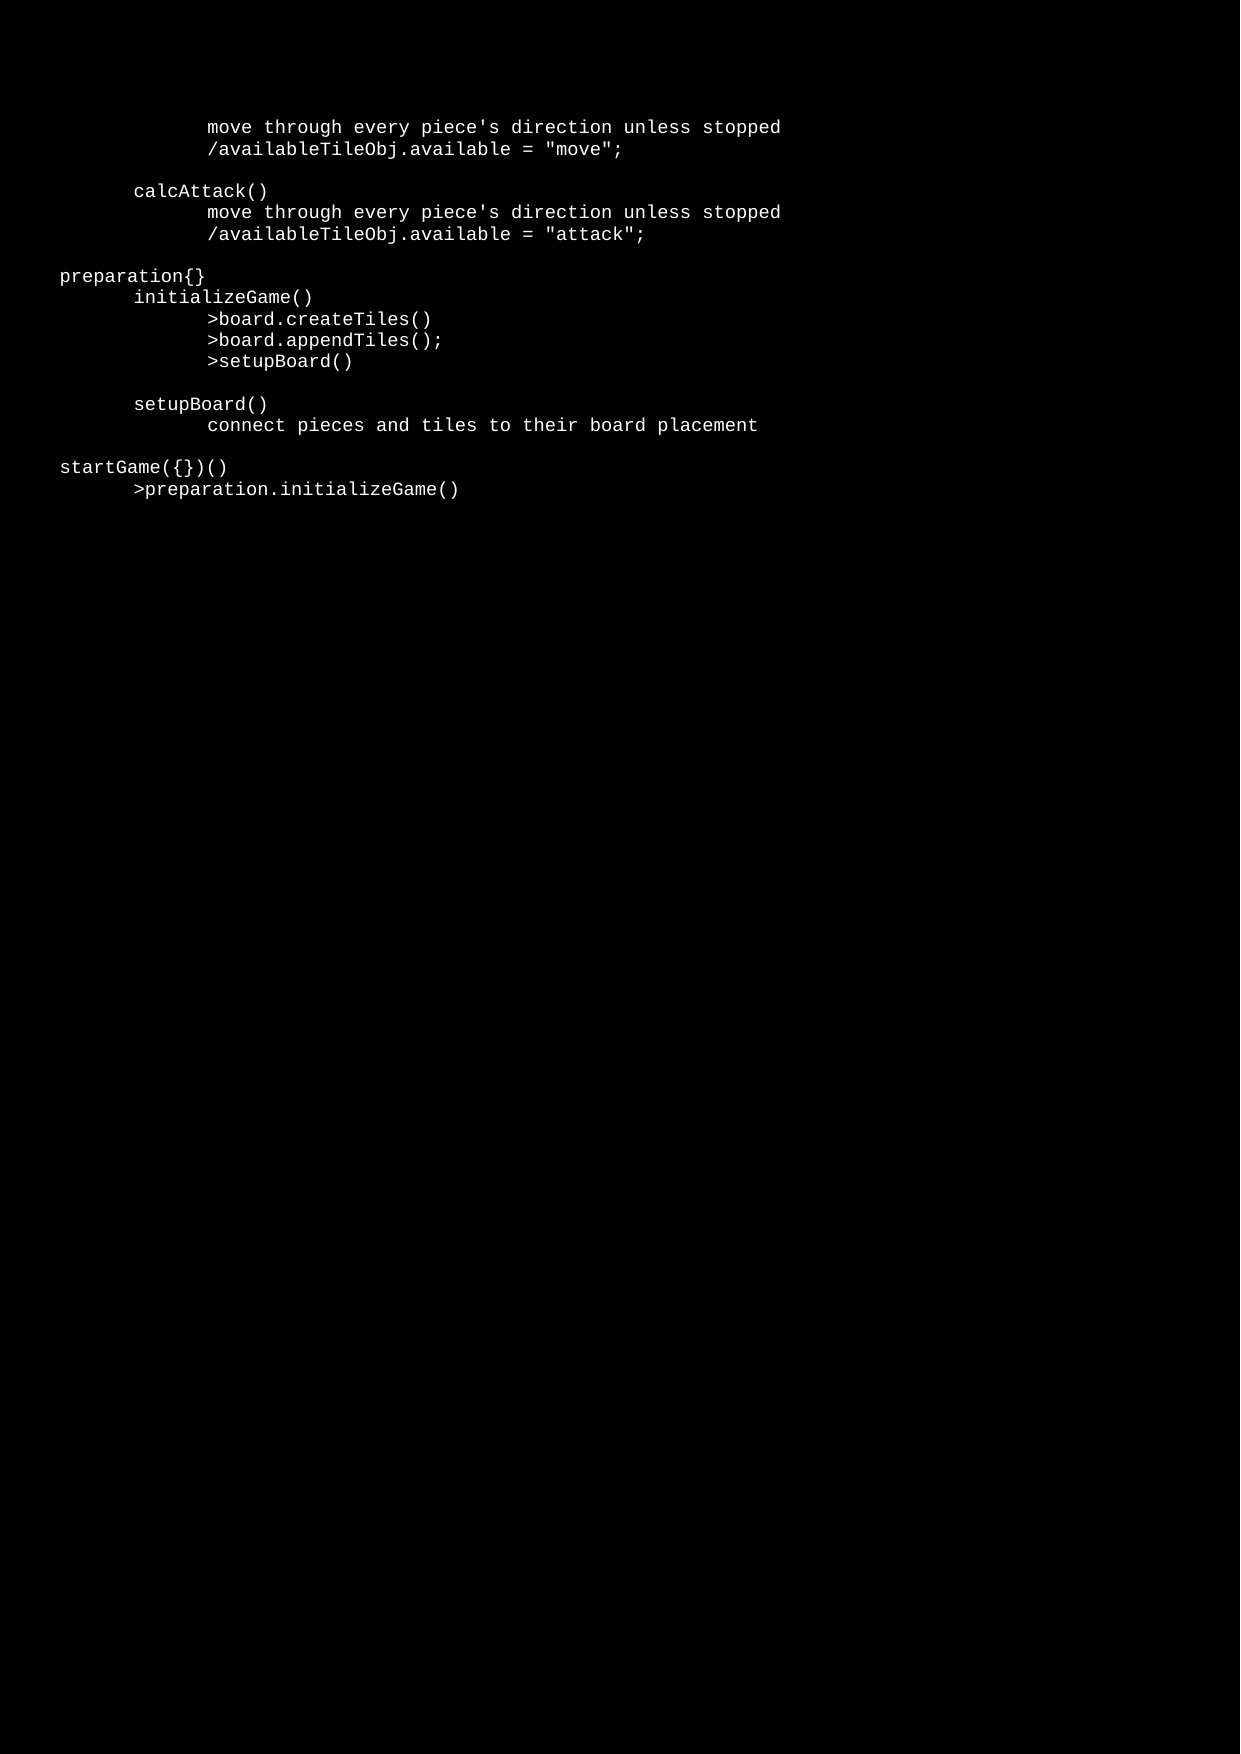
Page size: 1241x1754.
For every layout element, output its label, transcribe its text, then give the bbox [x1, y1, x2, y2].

text >board.createTiles() [59, 309, 1240, 331]
text >preparation.initializeGame() [59, 479, 1240, 501]
text preparation{} [59, 267, 1240, 288]
text calcAttack() [59, 182, 1240, 203]
text startGame({})() [59, 458, 1240, 479]
text connect pieces and tiles to their board placement [59, 416, 1240, 437]
text >board.appendTiles(); [59, 331, 1240, 352]
text /availableTileObj.available = "attack"; [59, 224, 1240, 246]
text move through every piece's direction unless stopped [59, 118, 1240, 139]
text /availableTileObj.available = "move"; [59, 139, 1240, 161]
text initializeGame() [59, 288, 1240, 309]
text >setupBoard() [59, 352, 1240, 373]
text move through every piece's direction unless stopped [59, 203, 1240, 224]
text setupBoard() [59, 394, 1240, 416]
